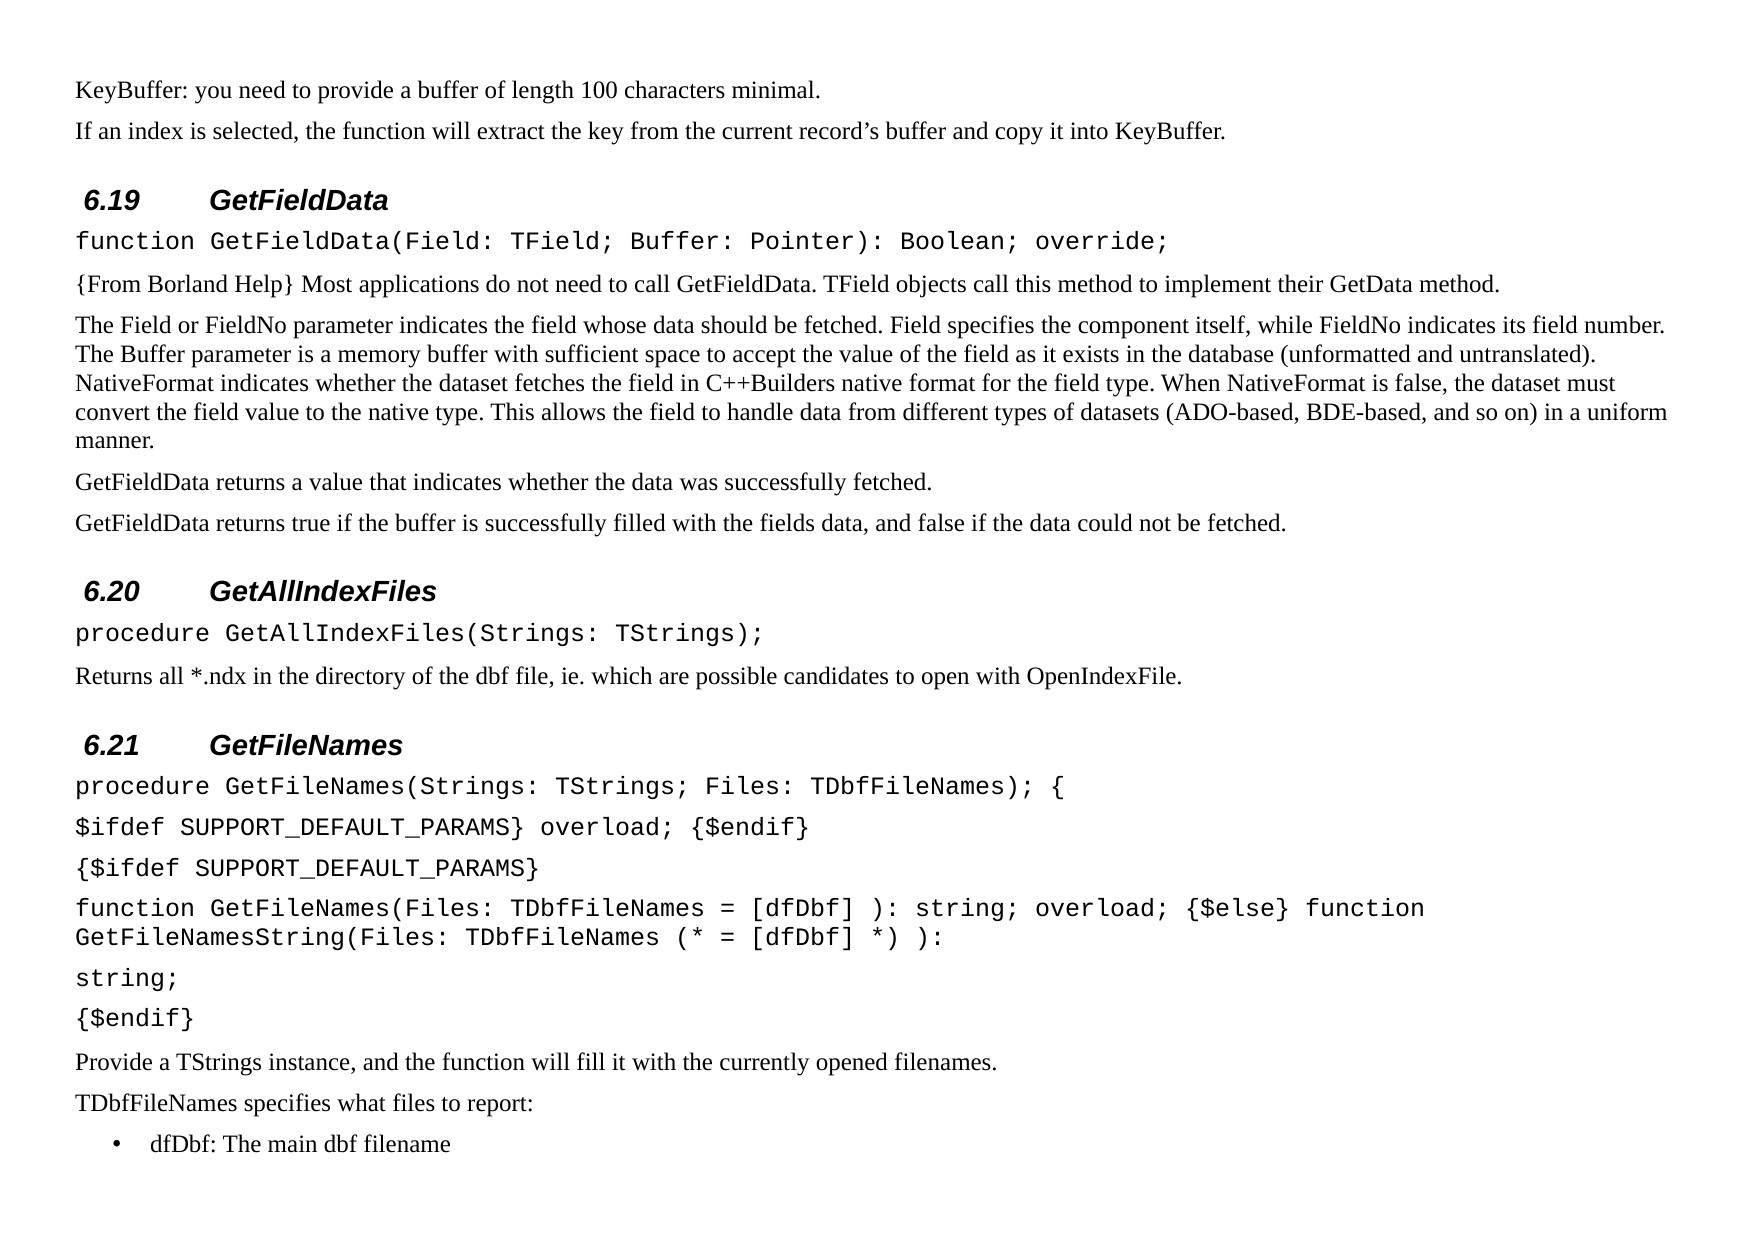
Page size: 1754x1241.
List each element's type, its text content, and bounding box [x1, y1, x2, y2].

text If an index is selected, the function will extract the key from the current record’s buffer and copy it into KeyBuffer. [75, 116, 1679, 145]
text {From Borland Help} Most applications do not need to call GetFieldData. TField objects call this method to implement their GetData method. [75, 269, 1679, 298]
subtitle GetFieldData [75, 182, 1679, 216]
text procedure GetFileNames(Strings: TStrings; Files: TDbfFileNames); { [75, 773, 1679, 802]
text function GetFileNames(Files: TDbfFileNames = [dfDbf] ): string; overload; {$else} function GetFileNamesString(Files: TDbfFileNames (* = [dfDbf] *) ): [75, 896, 1679, 953]
text Returns all *.ndx in the directory of the dbf file, ie. which are possible candidates to open with OpenIndexFile. [75, 661, 1679, 690]
subtitle GetFileNames [75, 727, 1679, 761]
text The Field or FieldNo parameter indicates the field whose data should be fetched. Field specifies the component itself, while FieldNo indicates its field number. The Buffer parameter is a memory buffer with sufficient space to accept the value of the field as it exists in the database (unformatted and untranslated). NativeFormat indicates whether the dataset fetches the field in C++Builders native format for the field type. When NativeFormat is false, the dataset must convert the field value to the native type. This allows the field to handle data from different types of datasets (ADO-based, BDE-based, and so on) in a uniform manner. [75, 311, 1679, 454]
text GetFieldData returns a value that indicates whether the data was successfully fetched. [75, 467, 1679, 496]
text {$endif} [75, 1006, 1679, 1034]
subtitle GetAllIndexFiles [75, 574, 1679, 608]
text string; [75, 965, 1679, 993]
text KeyBuffer: you need to provide a buffer of length 100 characters minimal. [75, 75, 1679, 104]
text $ifdef SUPPORT_DEFAULT_PARAMS} overload; {$endif} [75, 814, 1679, 843]
text {$ifdef SUPPORT_DEFAULT_PARAMS} [75, 855, 1679, 883]
text function GetFieldData(Field: TField; Buffer: Pointer): Boolean; override; [75, 228, 1679, 257]
text GetFieldData returns true if the buffer is successfully filled with the fields data, and false if the data could not be fetched. [75, 508, 1679, 537]
text Provide a TStrings instance, and the function will fill it with the currently opened filenames. [75, 1047, 1679, 1076]
text TDbfFileNames specifies what files to report: [75, 1088, 1679, 1117]
text procedure GetAllIndexFiles(Strings: TStrings); [75, 620, 1679, 649]
list dfDbf: The main dbf filename [112, 1129, 1679, 1158]
